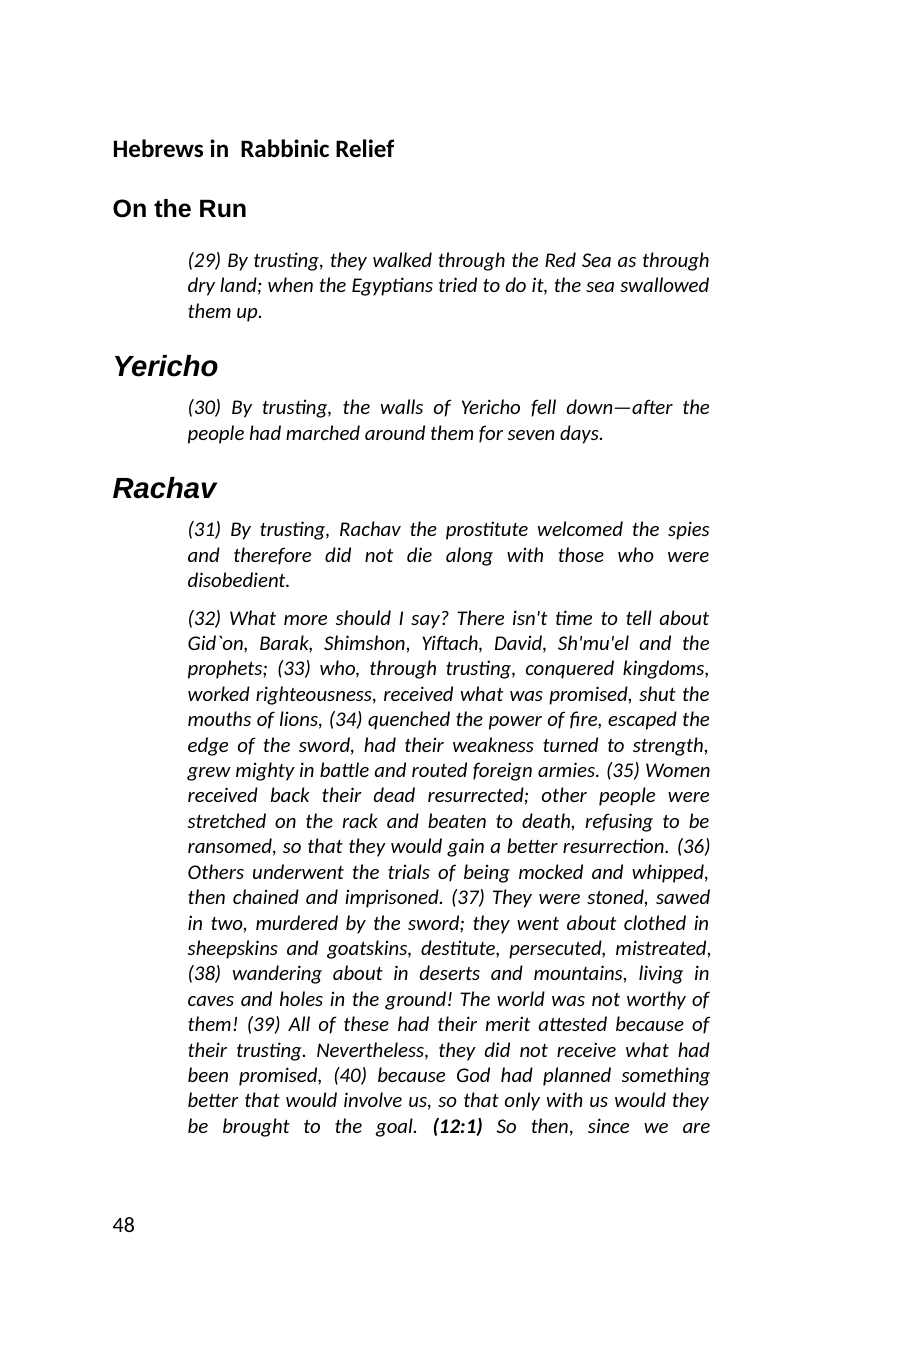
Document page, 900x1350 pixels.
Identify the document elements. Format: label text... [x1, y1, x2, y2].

text (29) By trusting, they walked through the Red Sea as through dry land; when the Egyptians tried to do it, the sea swallowed them up. [187, 247, 712, 323]
subtitle Rachav [112, 471, 787, 504]
text (32) What more should I say? There isn't time to tell about Gid`on, Barak, Shimshon, Yiftach, David, Sh'mu'el and the prophets; (33) who, through trusting, conquered kingdoms, worked righteousness, received what was promised, shut the mouths of lions, (34) quenched the power of fire, escaped the edge of the sword, had their weakness turned to strength, grew mighty in battle and routed foreign armies. (35) Women received back their dead resurrected; other people were stretched on the rack and beaten to death, refusing to be ransomed, so that they would gain a better resurrection. (36) Others underwent the trials of being mocked and whipped, then chained and imprisoned. (37) They were stoned, sawed in two, murdered by the sword; they went about clothed in sheepskins and goatskins, destitute, persecuted, mistreated, (38) wandering about in deserts and mountains, living in caves and holes in the ground! The world was not worthy of them! (39) All of these had their merit attested because of their trusting. Nevertheless, they did not receive what had been promised, (40) because God had planned something better that would involve us, so that only with us would they be brought to the goal. (12:1) So then, since we are [187, 605, 712, 1138]
subtitle On the Run [112, 194, 787, 223]
text (30) By trusting, the walls of Yericho fell down—after the people had marched around them for seven days. [187, 394, 712, 445]
subtitle Yericho [112, 349, 787, 383]
text (31) By trusting, Rachav the prostitute welcomed the spies and therefore did not die along with those who were disobedient. [187, 516, 712, 593]
